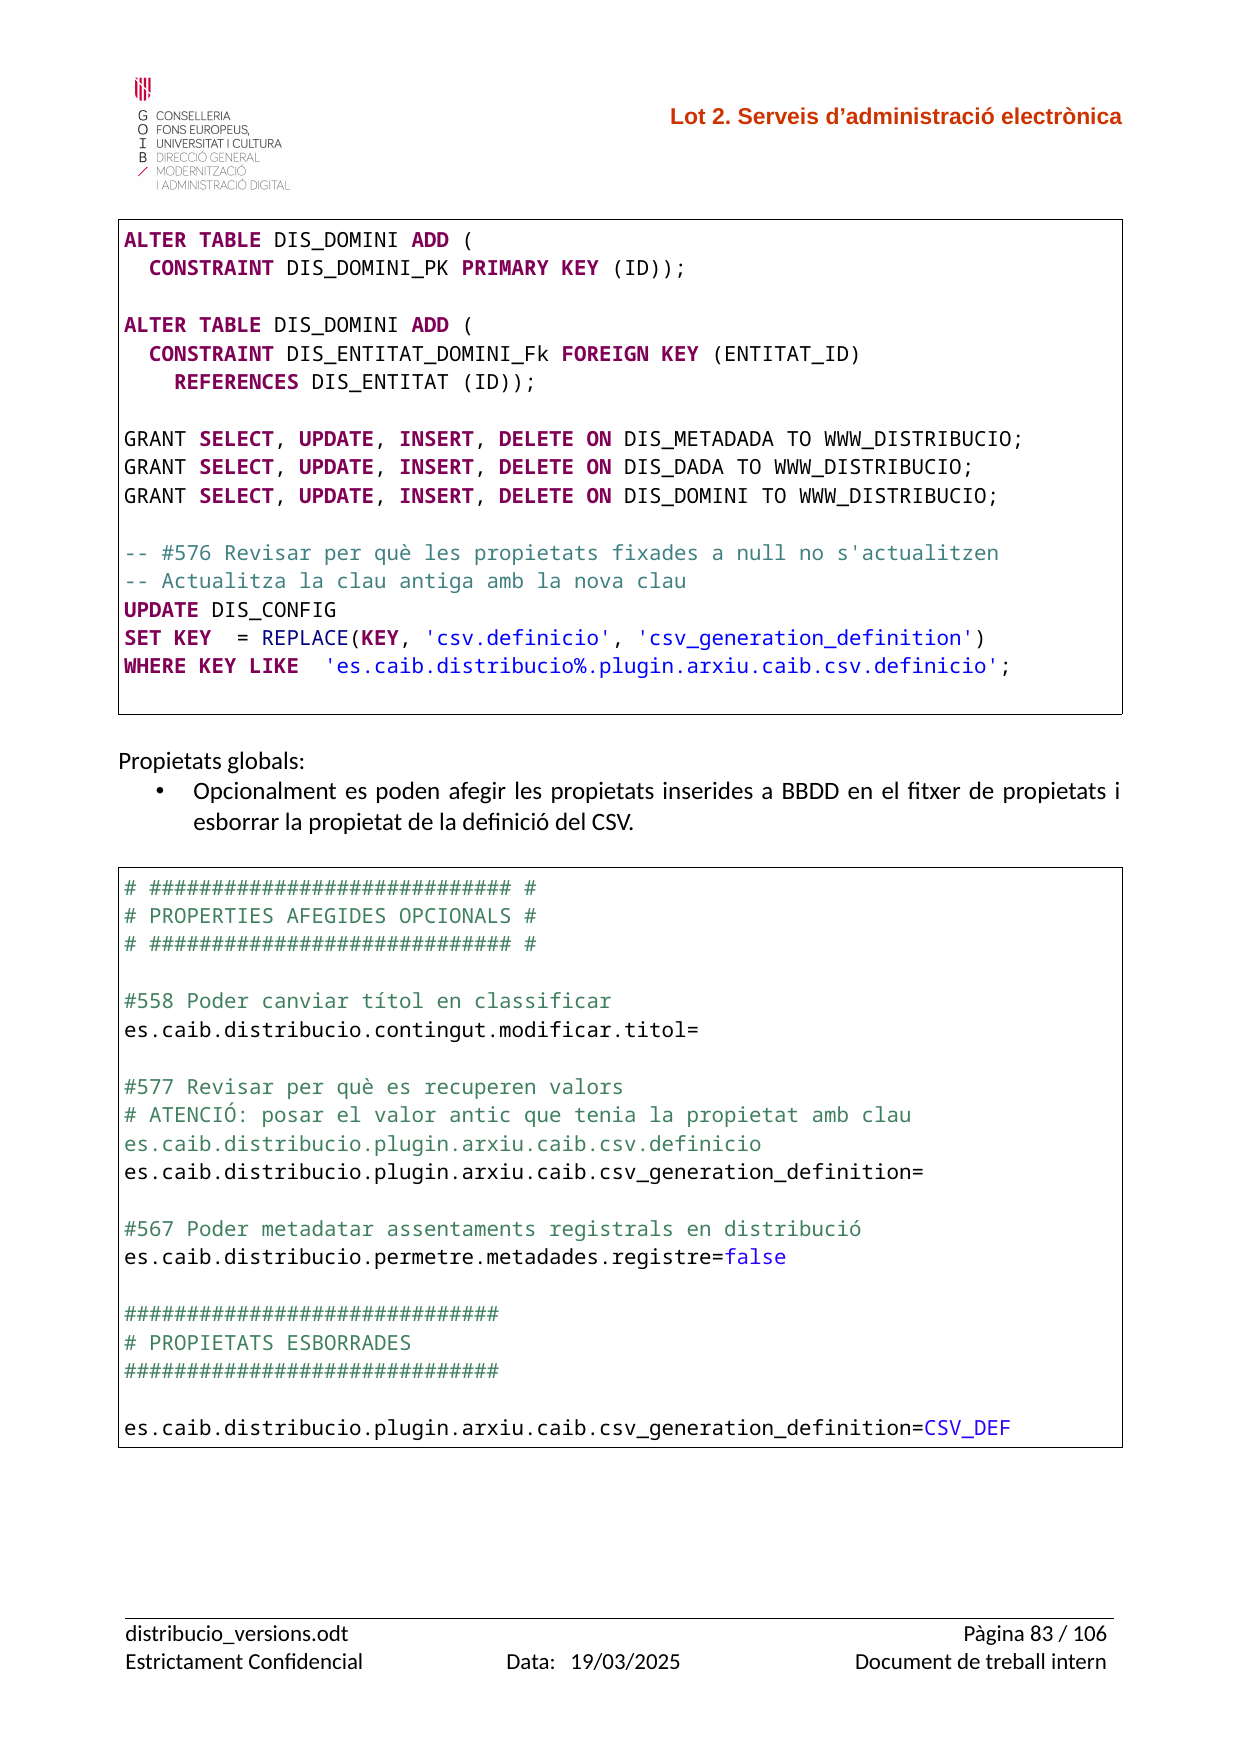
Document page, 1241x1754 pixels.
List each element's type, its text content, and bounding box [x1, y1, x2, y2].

table_header ALTER TABLE DIS_DOMINI ADD ( CONSTRAINT DIS_DOMINI_PK PRIMARY KEY (ID)); ALTER TABLE DIS_DOMINI ADD ( CONSTRAINT DIS_ENTITAT_DOMINI_Fk FOREIGN KEY (ENTITAT_ID) REFERENCES DIS_ENTITAT (ID)); GRANT SELECT, UPDATE, INSERT, DELETE ON DIS_METADADA TO WWW_DISTRIBUCIO; GRANT SELECT, UPDATE, INSERT, DELETE ON DIS_DADA TO WWW_DISTRIBUCIO; GRANT SELECT, UPDATE, INSERT, DELETE ON DIS_DOMINI TO WWW_DISTRIBUCIO; -- #576 Revisar per què les propietats fixades a null no s'actualitzen -- Actualitza la clau antiga amb la nova clau UPDATE DIS_CONFIG SET KEY = REPLACE(KEY, 'csv.definicio', 'csv_generation_definition') WHERE KEY LIKE 'es.caib.distribucio%.plugin.arxiu.caib.csv.definicio'; [119, 220, 1122, 714]
picture [126, 70, 299, 197]
table_header # ############################# # # PROPERTIES AFEGIDES OPCIONALS # # ############################# # #558 Poder canviar títol en classificar es.caib.distribucio.contingut.modificar.titol= #577 Revisar per què es recuperen valors # ATENCIÓ: posar el valor antic que tenia la propietat amb clau es.caib.distribucio.plugin.arxiu.caib.csv.definicio es.caib.distribucio.plugin.arxiu.caib.csv_generation_definition= #567 Poder metadatar assentaments registrals en distribució es.caib.distribucio.permetre.metadades.registre=false ############################## # PROPIETATS ESBORRADES ############################## es.caib.distribucio.plugin.arxiu.caib.csv_generation_definition=CSV_DEF [119, 868, 1122, 1447]
list Opcionalment es poden afegir les propietats inserides a BBDD en el fitxer de propietats i esborrar la propietat de la definició del CSV. [156, 775, 1122, 836]
text Propietats globals: [118, 745, 1122, 775]
